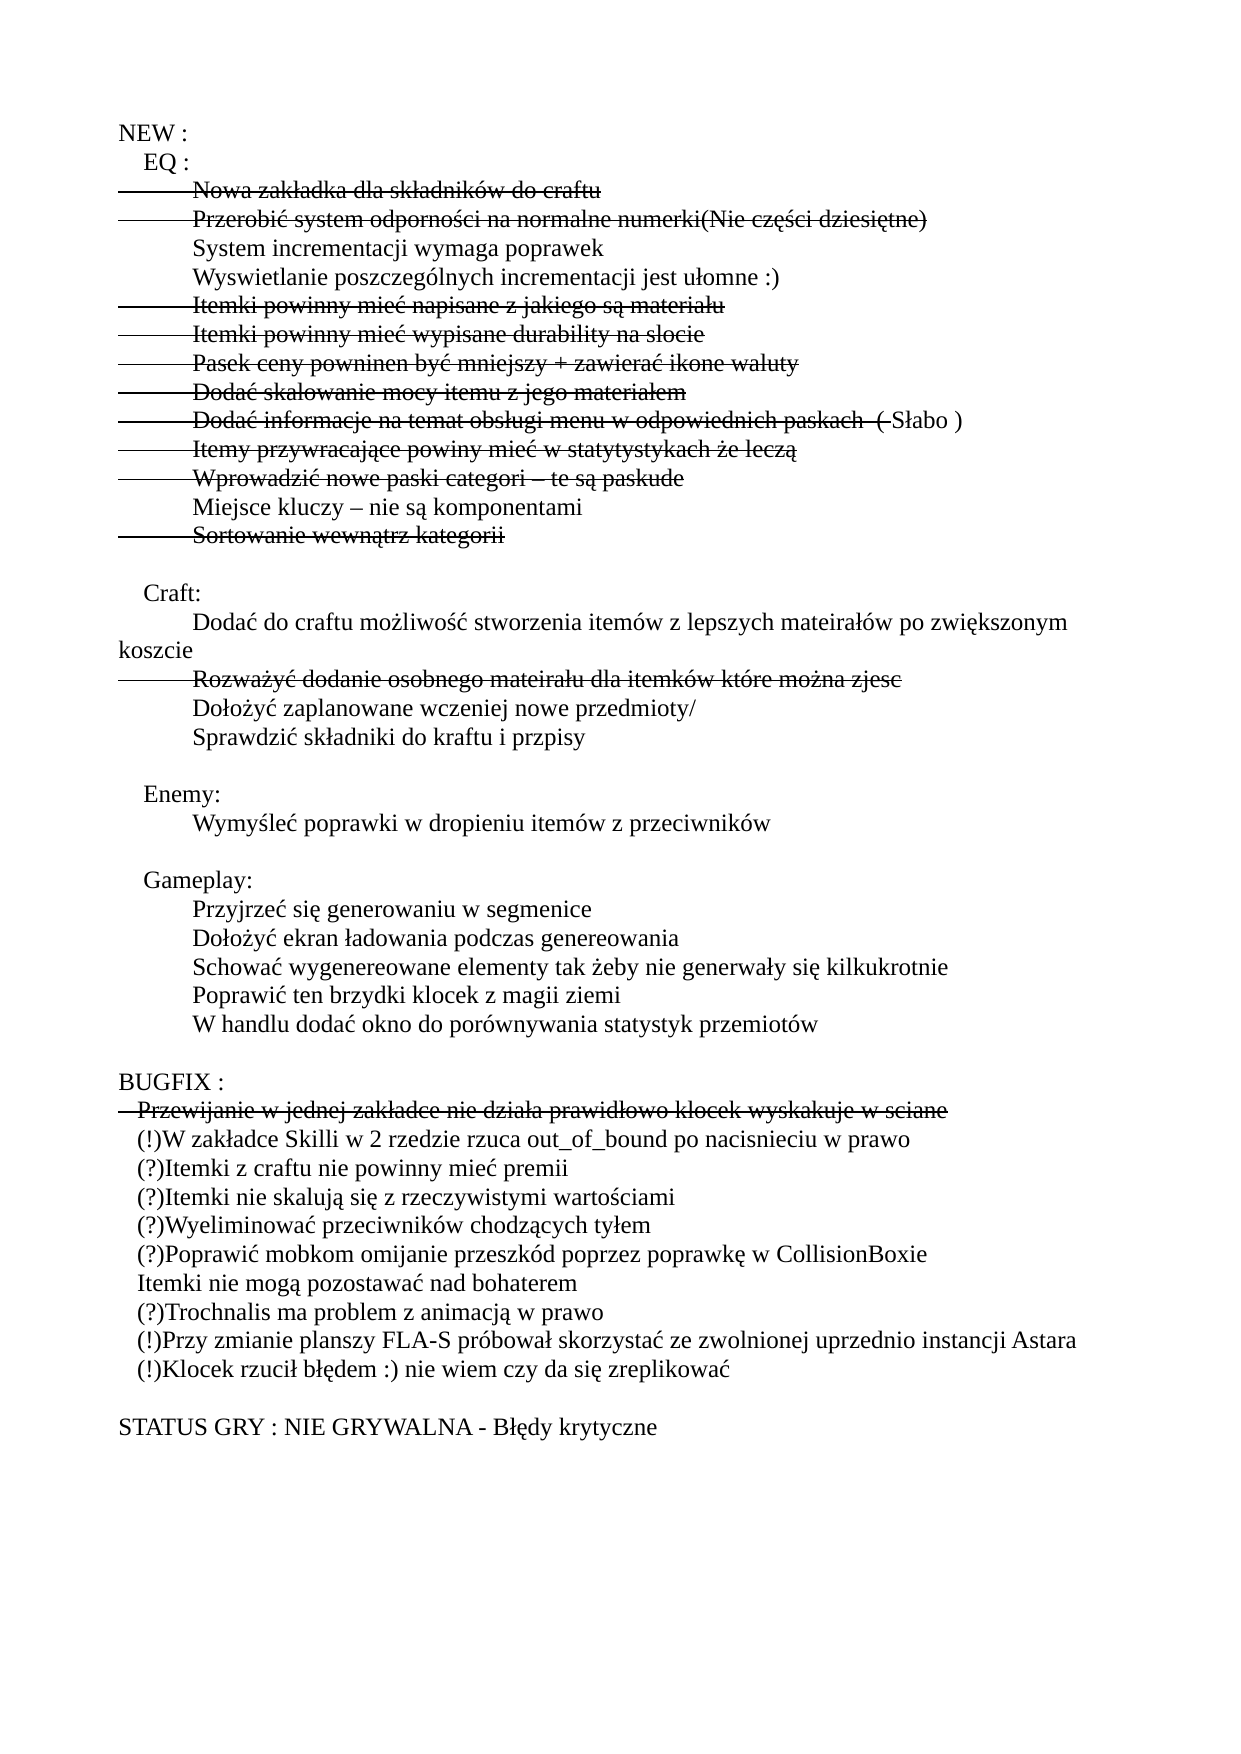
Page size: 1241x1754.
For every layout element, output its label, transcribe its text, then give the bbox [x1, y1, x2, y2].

text NEW : [118, 118, 1122, 147]
text Wymyśleć poprawki w dropieniu itemów z przeciwników [118, 808, 1122, 837]
text Pasek ceny powninen być mniejszy + zawierać ikone waluty [118, 348, 1122, 377]
text Dodać skalowanie mocy itemu z jego materiałem [118, 377, 1122, 406]
text Przyjrzeć się generowaniu w segmenice [118, 894, 1122, 923]
text (!)Klocek rzucił błędem :) nie wiem czy da się zreplikować [118, 1354, 1122, 1383]
text (?)Itemki nie skalują się z rzeczywistymi wartościami [118, 1182, 1122, 1211]
text Enemy: [118, 779, 1122, 808]
text Rozważyć dodanie osobnego mateirału dla itemków które można zjesc [118, 664, 1122, 693]
text Gameplay: [118, 866, 1122, 894]
text W handlu dodać okno do porównywania statystyk przemiotów [118, 1009, 1122, 1038]
text Schować wygenereowane elementy tak żeby nie generwały się kilkukrotnie [118, 952, 1122, 981]
text Sortowanie wewnątrz kategorii [118, 521, 1122, 549]
text Dodać do craftu możliwość stworzenia itemów z lepszych mateirałów po zwiększonym koszcie [118, 607, 1122, 664]
text Itemki nie mogą pozostawać nad bohaterem [118, 1268, 1122, 1297]
text (!)W zakładce Skilli w 2 rzedzie rzuca out_of_bound po nacisnieciu w prawo [118, 1124, 1122, 1153]
text Dodać informacje na temat obsługi menu w odpowiednich paskach ( Słabo ) [118, 406, 1122, 434]
text EQ : [118, 147, 1122, 176]
text Przerobić system odporności na normalne numerki(Nie części dziesiętne) [118, 204, 1122, 233]
text Itemy przywracające powiny mieć w statytystykach że leczą [118, 434, 1122, 463]
text Wprowadzić nowe paski categori – te są paskude [118, 463, 1122, 492]
text (?)Poprawić mobkom omijanie przeszkód poprzez poprawkę w CollisionBoxie [118, 1239, 1122, 1268]
text (?)Trochnalis ma problem z animacją w prawo [118, 1297, 1122, 1326]
text BUGFIX : [118, 1067, 1122, 1096]
text Craft: [118, 578, 1122, 607]
text (?)Wyeliminować przeciwników chodzących tyłem [118, 1211, 1122, 1239]
text STATUS GRY : NIE GRYWALNA - Błędy krytyczne [118, 1412, 1122, 1441]
text Poprawić ten brzydki klocek z magii ziemi [118, 981, 1122, 1009]
text Wyswietlanie poszczególnych incrementacji jest ułomne :) [118, 262, 1122, 291]
text Dołożyć ekran ładowania podczas genereowania [118, 923, 1122, 952]
text (?)Itemki z craftu nie powinny mieć premii [118, 1153, 1122, 1182]
text Itemki powinny mieć napisane z jakiego są materiału [118, 291, 1122, 319]
text Sprawdzić składniki do kraftu i przpisy [118, 722, 1122, 751]
text Przewijanie w jednej zakładce nie działa prawidłowo klocek wyskakuje w sciane [118, 1096, 1122, 1124]
text Nowa zakładka dla składników do craftu [118, 176, 1122, 204]
text System incrementacji wymaga poprawek [118, 233, 1122, 262]
text Itemki powinny mieć wypisane durability na slocie [118, 319, 1122, 348]
text (!)Przy zmianie planszy FLA-S próbował skorzystać ze zwolnionej uprzednio instancji Astara [118, 1326, 1122, 1354]
text Miejsce kluczy – nie są komponentami [118, 492, 1122, 521]
text Dołożyć zaplanowane wczeniej nowe przedmioty/ [118, 693, 1122, 722]
